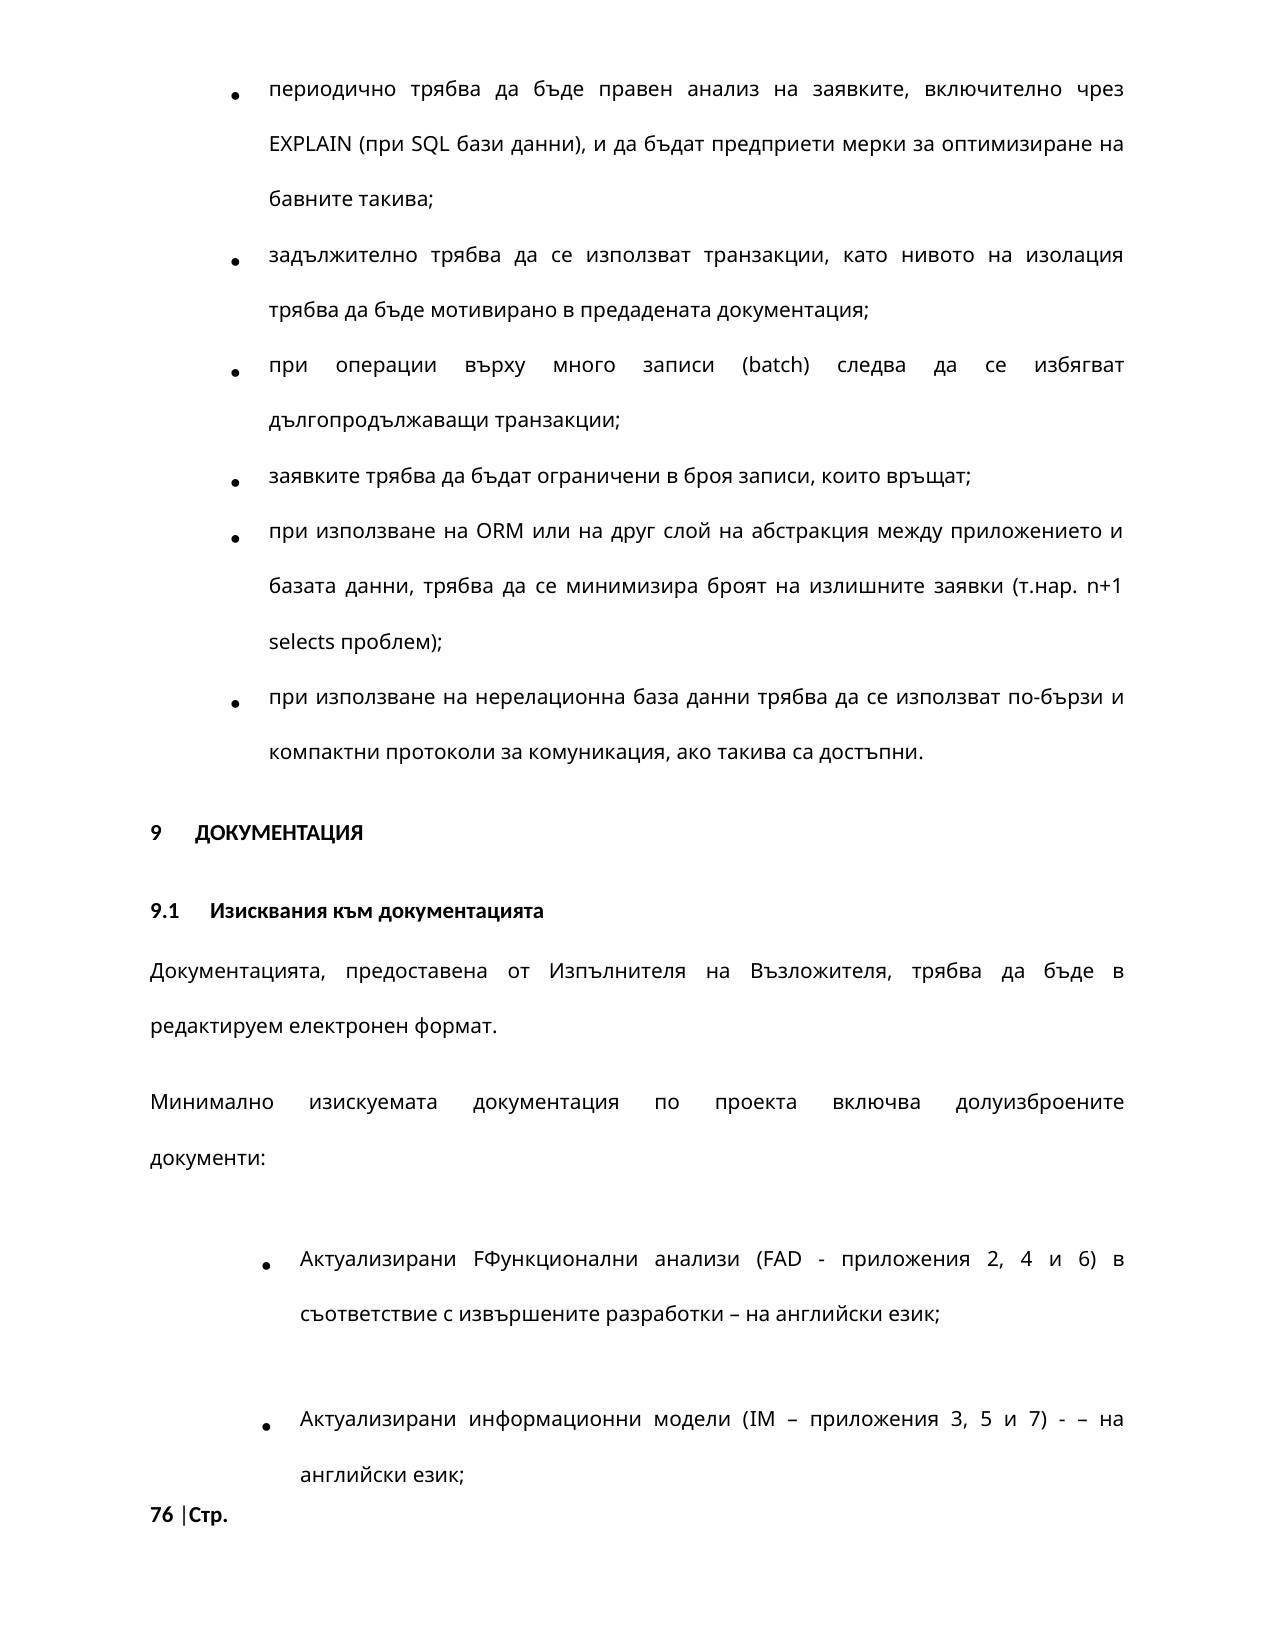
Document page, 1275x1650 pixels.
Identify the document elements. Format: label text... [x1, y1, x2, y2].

list Актуализирани FФункционални анализи (FAD - приложения 2, 4 и 6) в съответствие с извършените разработки – на английски език; [262, 1244, 1125, 1336]
subtitle ДОКУМЕНТАЦИЯ [150, 818, 1125, 846]
text Минимално изискуемата документация по проекта включва долуизброените документи: [150, 1087, 1125, 1179]
text Документацията, предоставена от Изпълнителя на Възложителя, трябва да бъде в редактируем електронен формат. [150, 956, 1125, 1048]
subtitle Изисквания към документацията [150, 896, 1125, 924]
list заявките трябва да бъдат ограничени в броя записи, които връщат; [231, 461, 1125, 498]
list при използване на ORM или на друг слой на абстракция между приложението и базата данни, трябва да се минимизира броят на излишните заявки (т.нар. n+1 selects проблем); [231, 516, 1125, 664]
list периодично трябва да бъде правен анализ на заявките, включително чрез EXPLAIN (при SQL бази данни), и да бъдат предприети мерки за оптимизиране на бавните такива; [231, 74, 1125, 221]
list задължително трябва да се използват транзакции, като нивото на изолация трябва да бъде мотивирано в предадената документация; [231, 240, 1125, 332]
list при използване на нерелационна база данни трябва да се използват по-бързи и компактни протоколи за комуникация, ако такива са достъпни. [231, 682, 1125, 774]
list Актуализирани информационни модели (IM – приложения 3, 5 и 7) - – на английски език; [262, 1404, 1125, 1497]
list при операции върху много записи (batch) следва да се избягват дългопродължаващи транзакции; [231, 350, 1125, 442]
